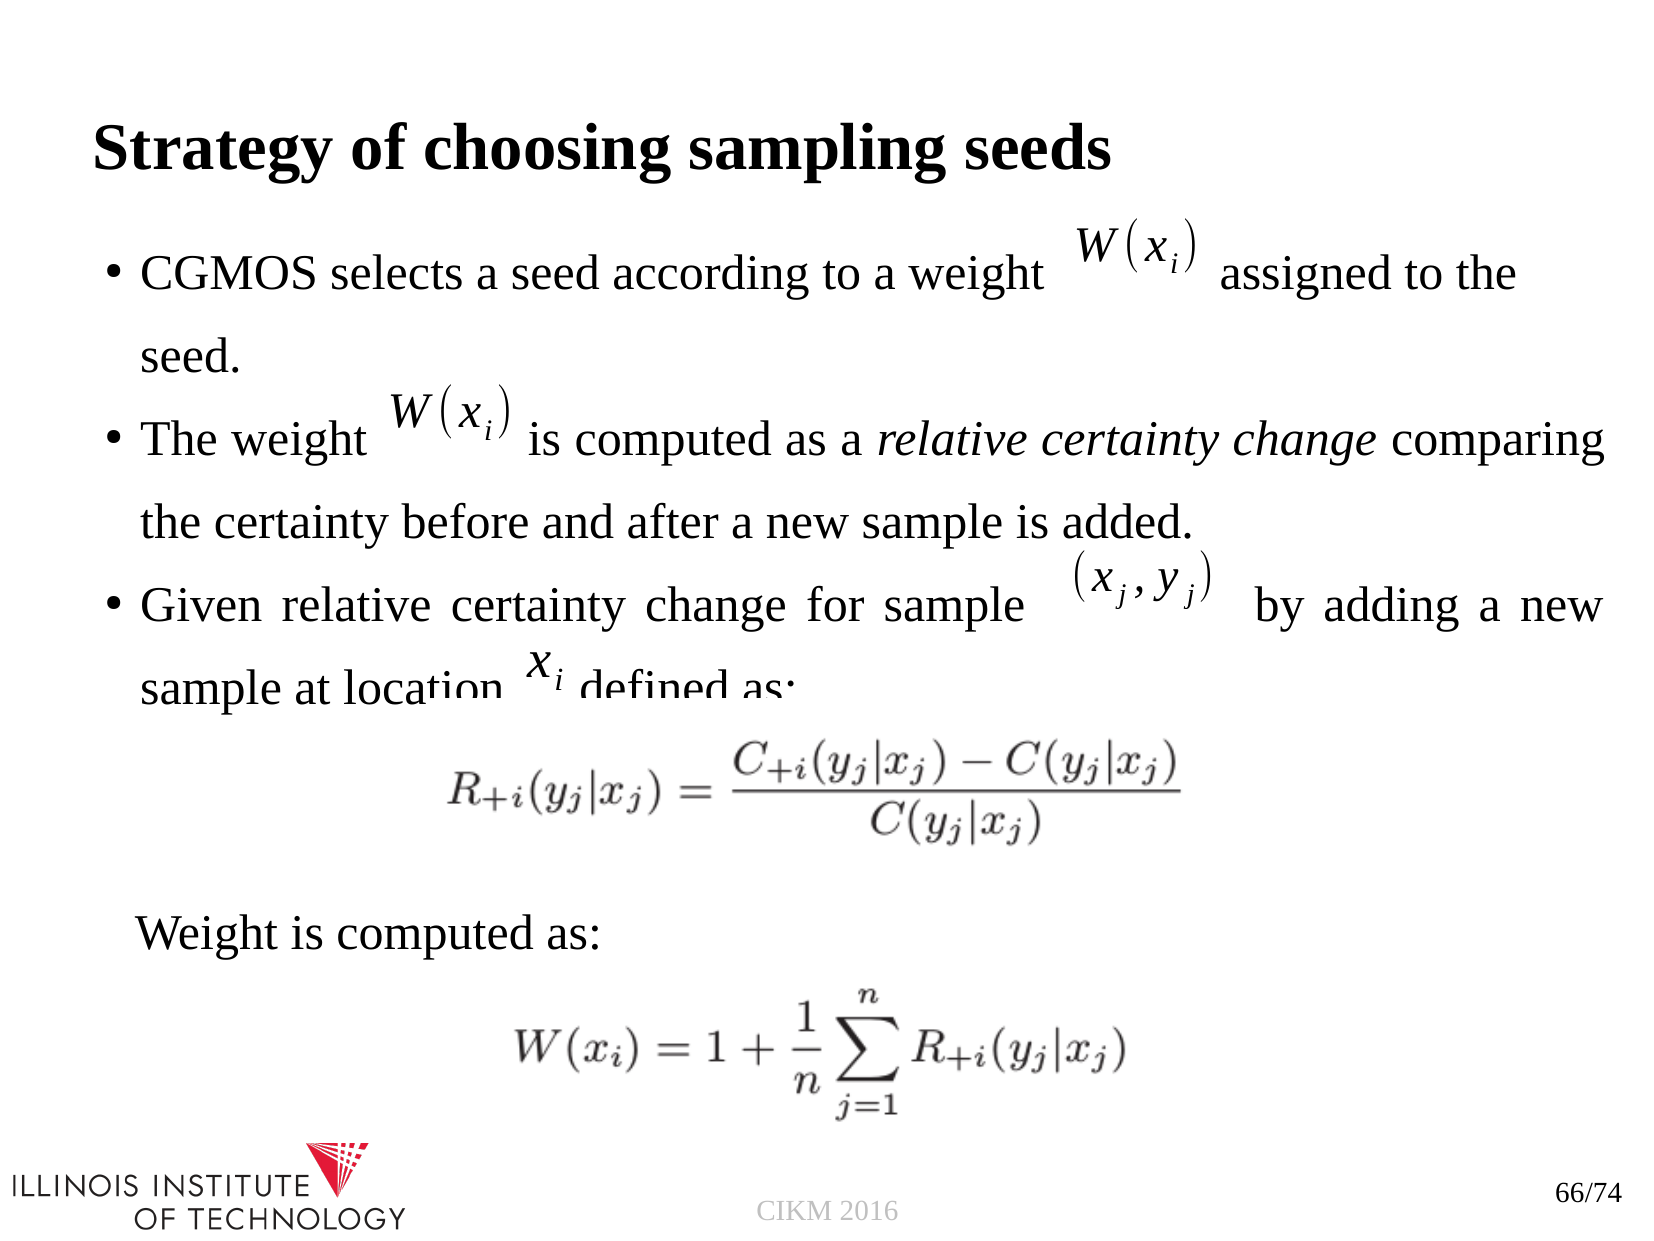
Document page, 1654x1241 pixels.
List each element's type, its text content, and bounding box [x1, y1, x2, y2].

text_box Weight is computed as: [120, 870, 631, 946]
picture [13, 1142, 406, 1230]
picture [430, 698, 1225, 864]
text_box Strategy of choosing sampling seeds [78, 65, 1156, 266]
text_box CGMOS selects a seed according to a weight assigned to the seed. The weight is computed as a relative certainty change comparing the certainty before and after a new sample is added. Given relative certainty change for sample by adding a new sample at location defined as: [90, 210, 1621, 699]
chart [510, 630, 577, 698]
chart [1060, 214, 1211, 279]
chart [1059, 547, 1225, 609]
chart [375, 380, 526, 446]
picture [451, 959, 1180, 1152]
